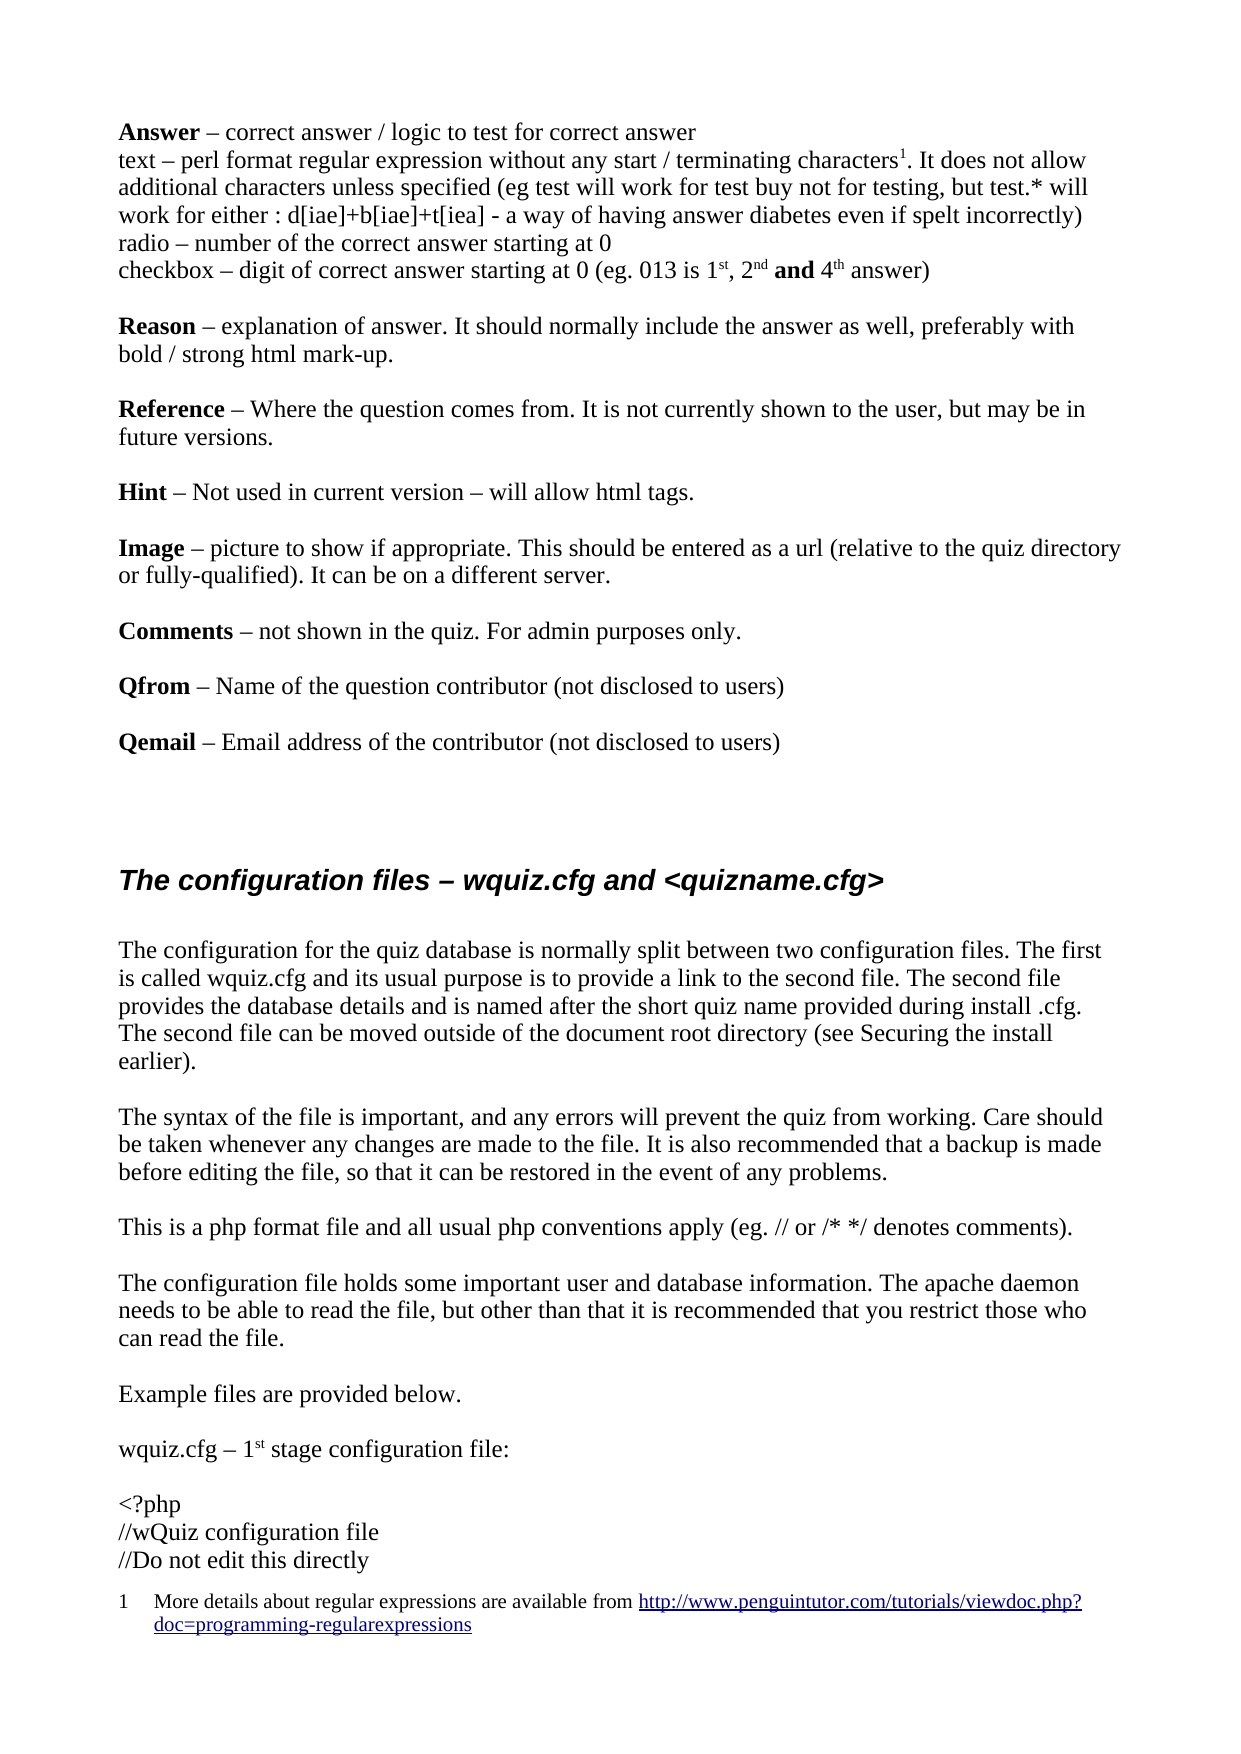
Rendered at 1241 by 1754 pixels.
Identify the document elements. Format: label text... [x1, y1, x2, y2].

text The configuration for the quiz database is normally split between two configuration files. The first is called wquiz.cfg and its usual purpose is to provide a link to the second file. The second file provides the database details and is named after the short quiz name provided during install .cfg. [118, 936, 1122, 1019]
subtitle The configuration files – wquiz.cfg and <quizname.cfg> [118, 863, 1122, 896]
text //wQuiz configuration file [118, 1518, 1122, 1546]
text Image – picture to show if appropriate. This should be entered as a url (relative to the quiz directory or fully-qualified). It can be on a different server. [118, 534, 1122, 589]
text Reason – explanation of answer. It should normally include the answer as well, preferably with bold / strong html mark-up. [118, 312, 1122, 367]
text Comments – not shown in the quiz. For admin purposes only. [118, 617, 1122, 644]
text Qemail – Email address of the contributor (not disclosed to users) [118, 728, 1122, 755]
text wquiz.cfg – 1st stage configuration file: [118, 1435, 1122, 1463]
text Answer – correct answer / logic to test for correct answer [118, 118, 1122, 146]
text More details about regular expressions are available from http://www.penguintutor.com/tutorials/viewdoc.php?doc=programming-regularexpressions [118, 1589, 1122, 1636]
text The second file can be moved outside of the document root directory (see Securing the install earlier). [118, 1019, 1122, 1075]
text Reference – Where the question comes from. It is not currently shown to the user, but may be in future versions. [118, 395, 1122, 451]
text //Do not edit this directly [118, 1546, 1122, 1574]
text text – perl format regular expression without any start / terminating characters. It does not allow additional characters unless specified (eg test will work for test buy not for testing, but test.* will work for either : d[iae]+b[iae]+t[iea] - a way of having answer diabetes even if spelt incorrectly) [118, 146, 1122, 229]
text <?php [118, 1491, 1122, 1518]
text Qfrom – Name of the question contributor (not disclosed to users) [118, 672, 1122, 700]
text The syntax of the file is important, and any errors will prevent the quiz from working. Care should be taken whenever any changes are made to the file. It is also recommended that a backup is made before editing the file, so that it can be restored in the event of any problems. [118, 1103, 1122, 1186]
text This is a php format file and all usual php conventions apply (eg. // or /* */ denotes comments). [118, 1213, 1122, 1241]
text The configuration file holds some important user and database information. The apache daemon needs to be able to read the file, but other than that it is recommended that you restrict those who can read the file. [118, 1269, 1122, 1352]
text Hint – Not used in current version – will allow html tags. [118, 478, 1122, 506]
text Example files are provided below. [118, 1380, 1122, 1407]
text radio – number of the correct answer starting at 0 [118, 229, 1122, 257]
text checkbox – digit of correct answer starting at 0 (eg. 013 is 1st, 2nd and 4th answer) [118, 257, 1122, 284]
